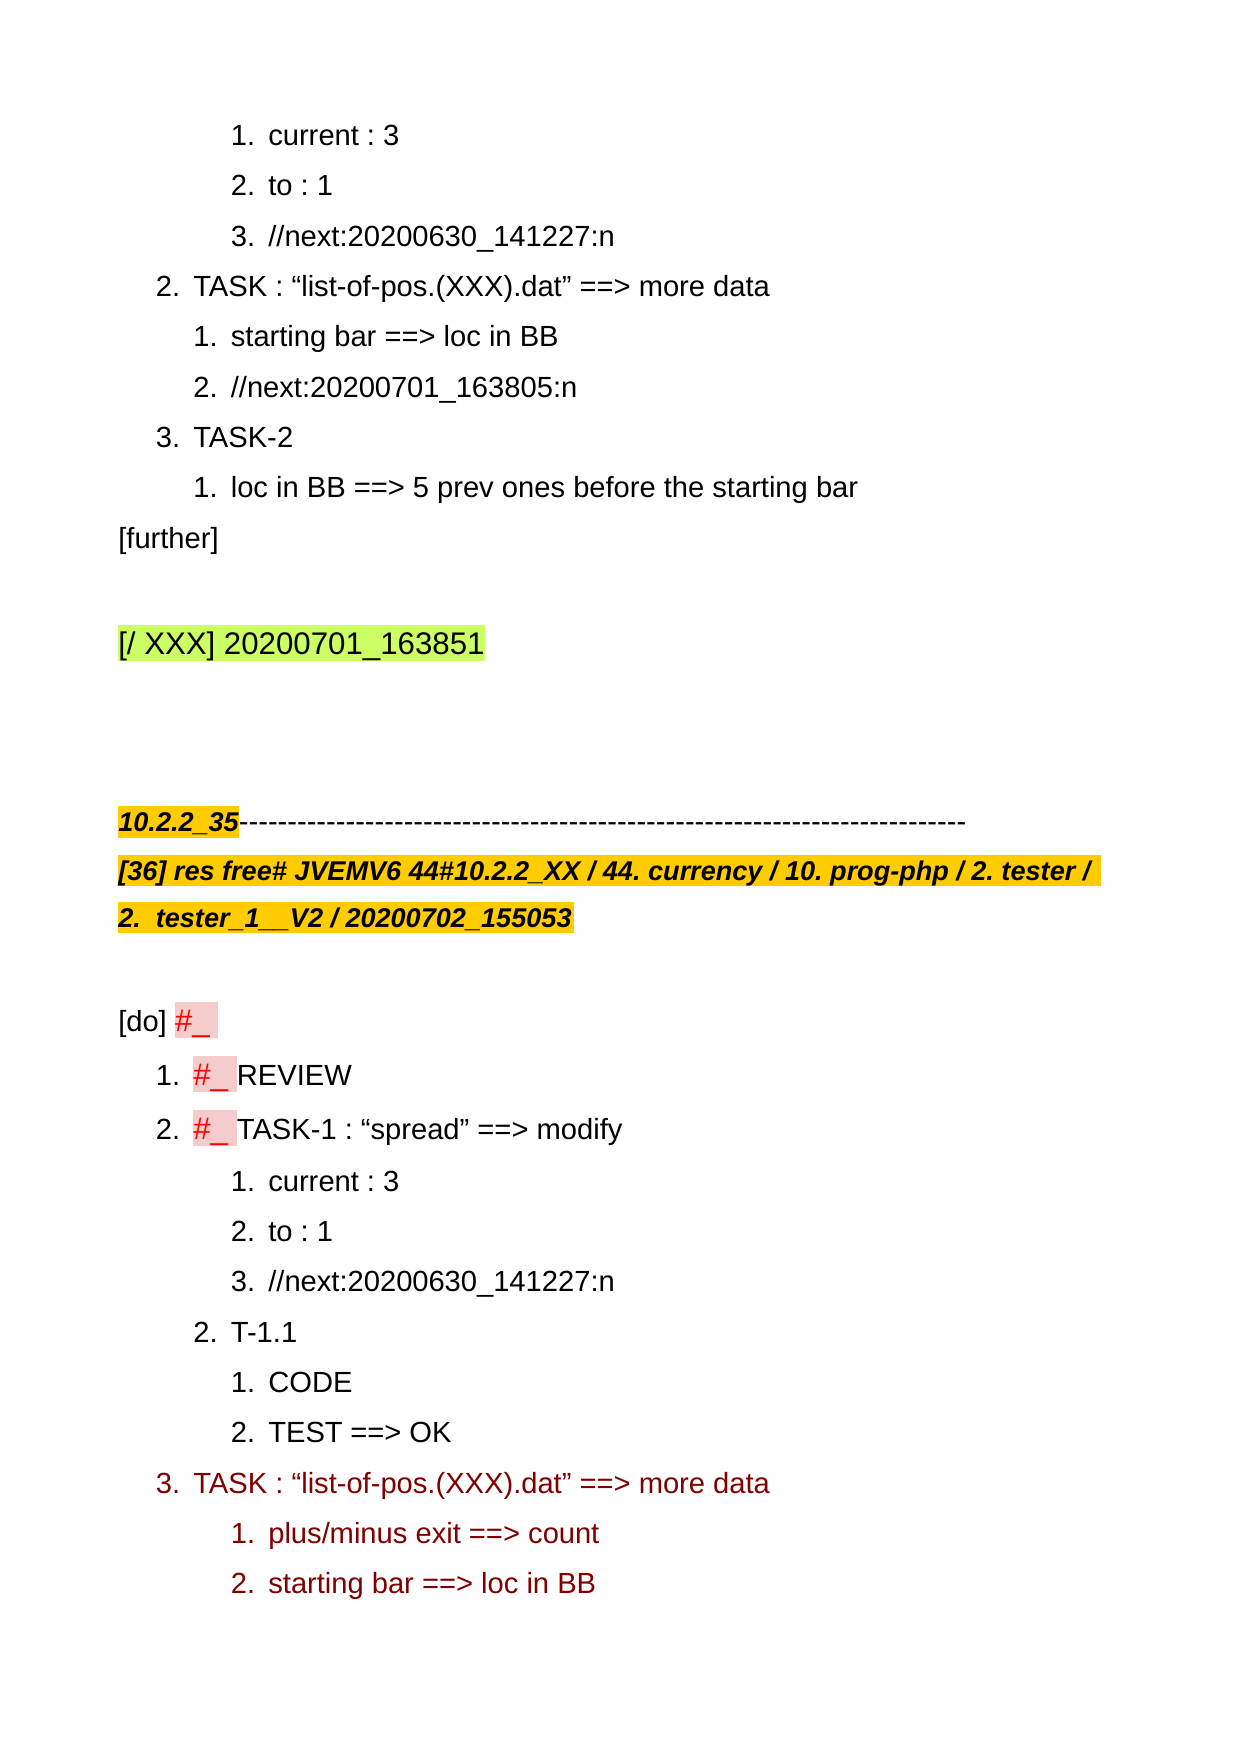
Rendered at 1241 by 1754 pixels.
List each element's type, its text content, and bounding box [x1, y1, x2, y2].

list starting bar ==> loc in BB [231, 1566, 1122, 1600]
text [/ XXX] 20200701_163851 [118, 571, 1122, 661]
list to : 1 [231, 168, 1122, 202]
list to : 1 [231, 1214, 1122, 1248]
list //next:20200630_141227:n [231, 219, 1122, 252]
list TASK : “list-of-pos.(XXX).dat” ==> more data [156, 269, 1122, 303]
list TASK-2 [156, 420, 1122, 453]
text 10.2.2_35--------------------------------------------------------------------------- [118, 804, 1122, 838]
list plus/minus exit ==> count [231, 1516, 1122, 1549]
list TASK : “list-of-pos.(XXX).dat” ==> more data [156, 1466, 1122, 1499]
list #_ TASK-1 : “spread” ==> modify [156, 1110, 1122, 1146]
list CODE [231, 1365, 1122, 1399]
list //next:20200701_163805:n [193, 370, 1122, 403]
list //next:20200630_141227:n [231, 1264, 1122, 1298]
list TEST ==> OK [231, 1415, 1122, 1449]
list T-1.1 [193, 1315, 1122, 1348]
list current : 3 [231, 118, 1122, 152]
list loc in BB ==> 5 prev ones before the starting bar [193, 470, 1122, 504]
text [36] res free# JVEMV6 44#10.2.2_XX / 44. currency / 10. prog-php / 2. tester / 2. tester_1__V2 / 20200702_155053 [118, 855, 1122, 933]
text [further] [118, 521, 1122, 554]
list #_ REVIEW [156, 1056, 1122, 1092]
list current : 3 [231, 1164, 1122, 1197]
text [do] #_ [118, 1002, 1122, 1038]
list starting bar ==> loc in BB [193, 319, 1122, 353]
